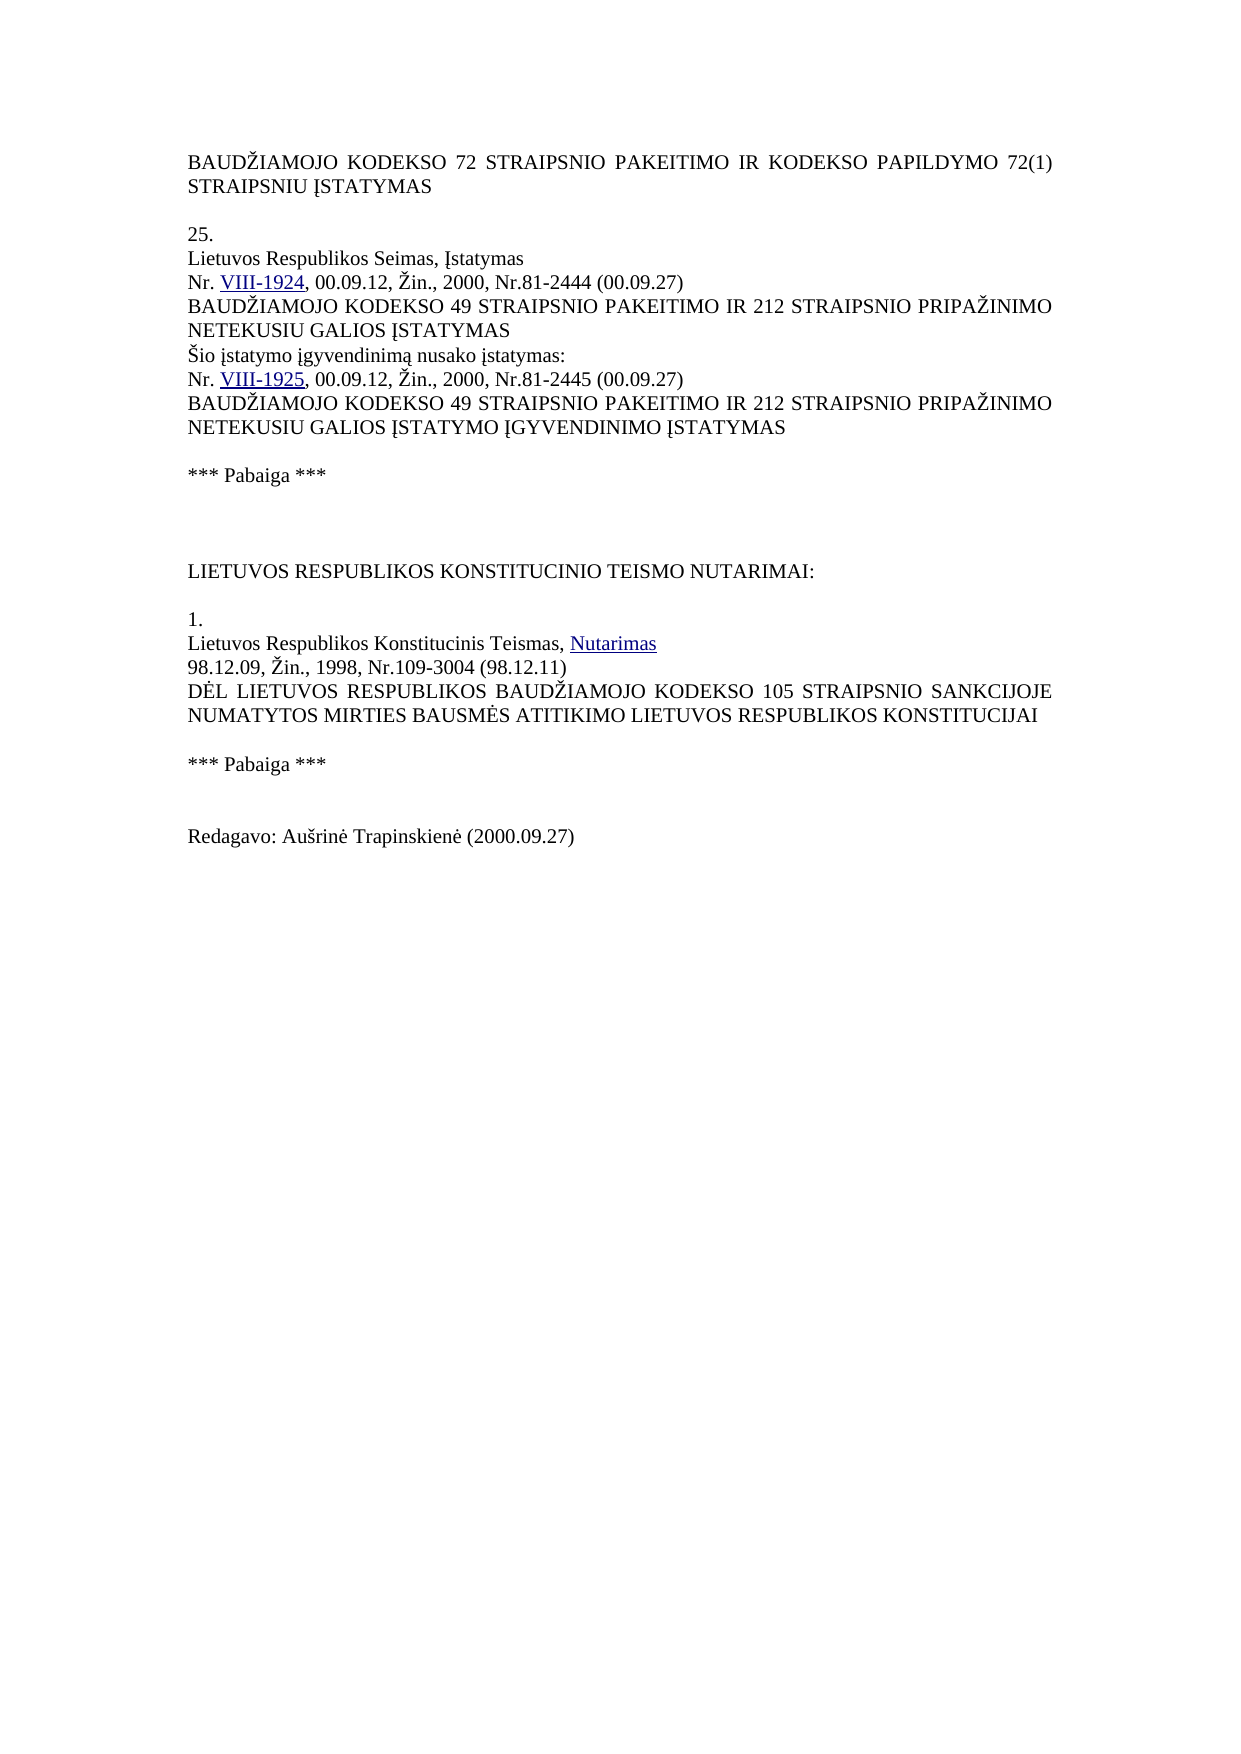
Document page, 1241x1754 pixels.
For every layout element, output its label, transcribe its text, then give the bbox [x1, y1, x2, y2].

text 25. [187, 222, 1053, 246]
text BAUDŽIAMOJO KODEKSO 72 STRAIPSNIO PAKEITIMO IR KODEKSO PAPILDYMO 72(1) STRAIPSNIU ĮSTATYMAS [187, 150, 1053, 198]
text *** Pabaiga *** [187, 463, 1053, 487]
text 1. [187, 607, 1053, 631]
text DĖL LIETUVOS RESPUBLIKOS BAUDŽIAMOJO KODEKSO 105 STRAIPSNIO SANKCIJOJE NUMATYTOS MIRTIES BAUSMĖS ATITIKIMO LIETUVOS RESPUBLIKOS KONSTITUCIJAI [187, 679, 1053, 727]
text Lietuvos Respublikos Seimas, Įstatymas [187, 246, 1053, 270]
text Lietuvos Respublikos Konstitucinis Teismas, Nutarimas [187, 631, 1053, 655]
text BAUDŽIAMOJO KODEKSO 49 STRAIPSNIO PAKEITIMO IR 212 STRAIPSNIO PRIPAŽINIMO NETEKUSIU GALIOS ĮSTATYMAS [187, 294, 1053, 342]
text *** Pabaiga *** [187, 752, 1053, 776]
text Redagavo: Aušrinė Trapinskienė (2000.09.27) [187, 824, 1053, 848]
text Nr. VIII-1924, 00.09.12, Žin., 2000, Nr.81-2444 (00.09.27) [187, 270, 1053, 294]
text 98.12.09, Žin., 1998, Nr.109-3004 (98.12.11) [187, 655, 1053, 679]
text LIETUVOS RESPUBLIKOS KONSTITUCINIO TEISMO NUTARIMAI: [187, 559, 1053, 583]
text Šio įstatymo įgyvendinimą nusako įstatymas: [187, 342, 1053, 367]
text BAUDŽIAMOJO KODEKSO 49 STRAIPSNIO PAKEITIMO IR 212 STRAIPSNIO PRIPAŽINIMO NETEKUSIU GALIOS ĮSTATYMO ĮGYVENDINIMO ĮSTATYMAS [187, 391, 1053, 439]
text Nr. VIII-1925, 00.09.12, Žin., 2000, Nr.81-2445 (00.09.27) [187, 367, 1053, 391]
